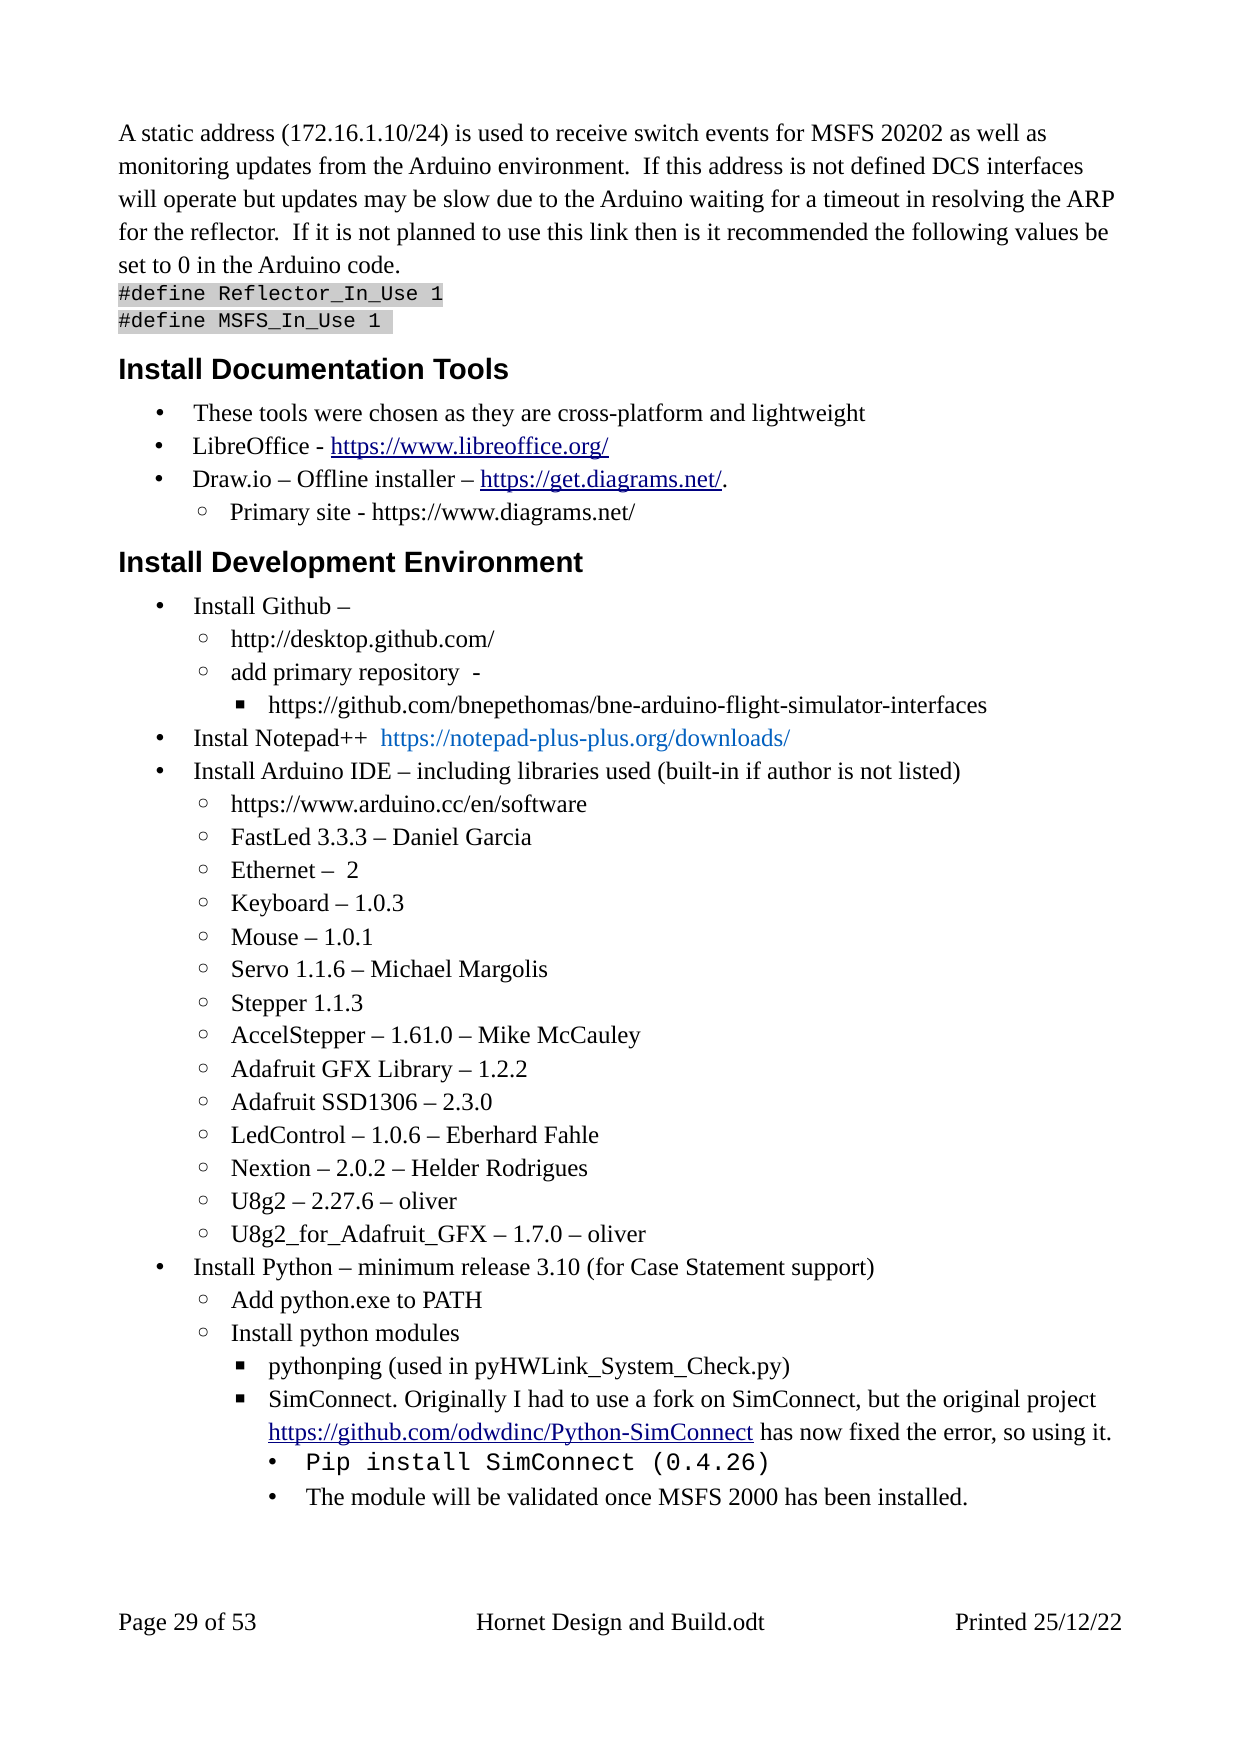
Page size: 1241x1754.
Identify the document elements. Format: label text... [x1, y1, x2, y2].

list Stepper 1.1.3 [193, 988, 1122, 1016]
list https://www.arduino.cc/en/software [193, 789, 1122, 818]
list U8g2 – 2.27.6 – oliver [193, 1186, 1122, 1214]
list LedControl – 1.0.6 – Eberhard Fahle [193, 1120, 1122, 1148]
list add primary repository - [193, 657, 1122, 686]
list Install Github – [156, 591, 1122, 620]
list Nextion – 2.0.2 – Helder Rodrigues [193, 1153, 1122, 1181]
list Pip install SimConnect (0.4.26) [268, 1450, 1122, 1478]
list These tools were chosen as they are cross-platform and lightweight [156, 398, 1122, 427]
list The module will be validated once MSFS 2000 has been installed. [268, 1482, 1122, 1511]
list Adafruit SSD1306 – 2.3.0 [193, 1087, 1122, 1115]
list Keyboard – 1.0.3 [193, 888, 1122, 917]
list U8g2_for_Adafruit_GFX – 1.7.0 – oliver [193, 1219, 1122, 1247]
list FastLed 3.3.3 – Daniel Garcia [193, 822, 1122, 851]
list Servo 1.1.6 – Michael Margolis [193, 954, 1122, 983]
text #define MSFS_In_Use 1 [118, 310, 1122, 334]
text #define Reflector_In_Use 1 [118, 283, 1122, 307]
list Mouse – 1.0.1 [193, 922, 1122, 950]
list Add python.exe to PATH [193, 1285, 1122, 1313]
text A static address (172.16.1.10/24) is used to receive switch events for MSFS 20202 as well as monitoring updates from the Arduino environment. If this address is not defined DCS interfaces will operate but updates may be slow due to the Arduino waiting for a timeout in resolving the ARP for the reflector. If it is not planned to use this link then is it recommended the following values be set to 0 in the Arduino code. [118, 118, 1122, 279]
list Draw.io – Offline installer – https://get.diagrams.net/. [154, 464, 1122, 493]
list AccelStepper – 1.61.0 – Mike McCauley [193, 1021, 1122, 1049]
list pythonping (used in pyHWLink_System_Check.py) [231, 1351, 1122, 1379]
list https://github.com/bnepethomas/bne-arduino-flight-simulator-interfaces [231, 690, 1122, 719]
list Install Python – minimum release 3.10 (for Case Statement support) [156, 1252, 1122, 1281]
subtitle Install Development Environment [118, 545, 1122, 579]
list SimConnect. Originally I had to use a fork on SimConnect, but the original project https://github.com/odwdinc/Python-SimConnect has now fixed the error, so using it. [231, 1384, 1122, 1446]
list http://desktop.github.com/ [193, 624, 1122, 653]
list Install Arduino IDE – including libraries used (built-in if author is not listed) [156, 756, 1122, 785]
list Install python modules [193, 1318, 1122, 1347]
subtitle Install Documentation Tools [118, 352, 1122, 386]
list Instal Notepad++ https://notepad-plus-plus.org/downloads/ [156, 723, 1122, 752]
list Ethernet – 2 [193, 856, 1122, 884]
list Adafruit GFX Library – 1.2.2 [193, 1054, 1122, 1082]
list LibreOffice - https://www.libreoffice.org/ [154, 431, 1122, 460]
list Primary site - https://www.diagrams.net/ [192, 497, 1122, 526]
